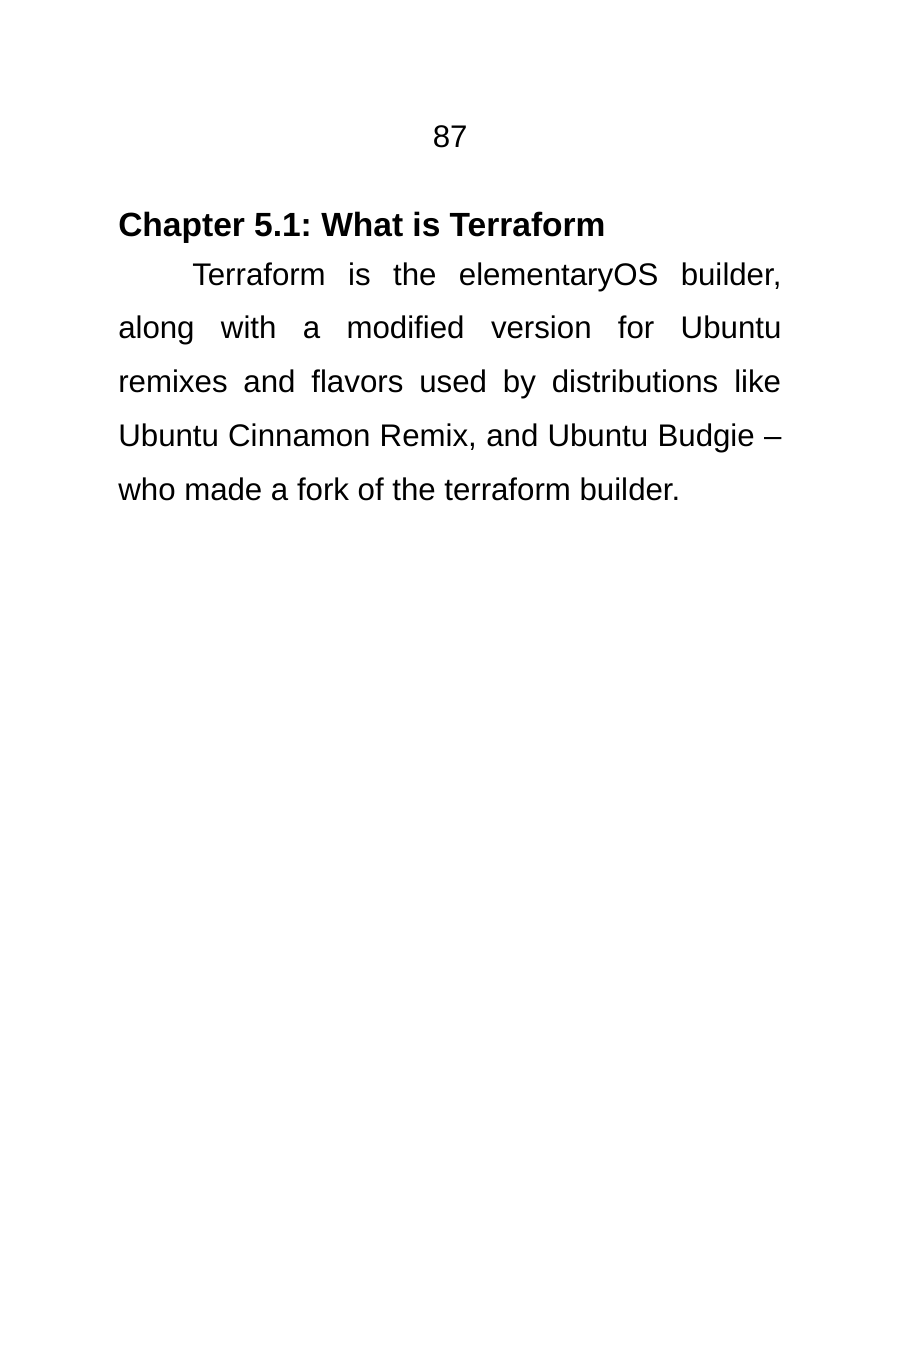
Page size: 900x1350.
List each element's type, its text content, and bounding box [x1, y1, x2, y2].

subtitle Chapter 5.1: What is Terraform [118, 204, 782, 243]
text Terraform is the elementaryOS builder, along with a modified version for Ubuntu remixes and flavors used by distributions like Ubuntu Cinnamon Remix, and Ubuntu Budgie – who made a fork of the terraform builder. [118, 256, 782, 507]
